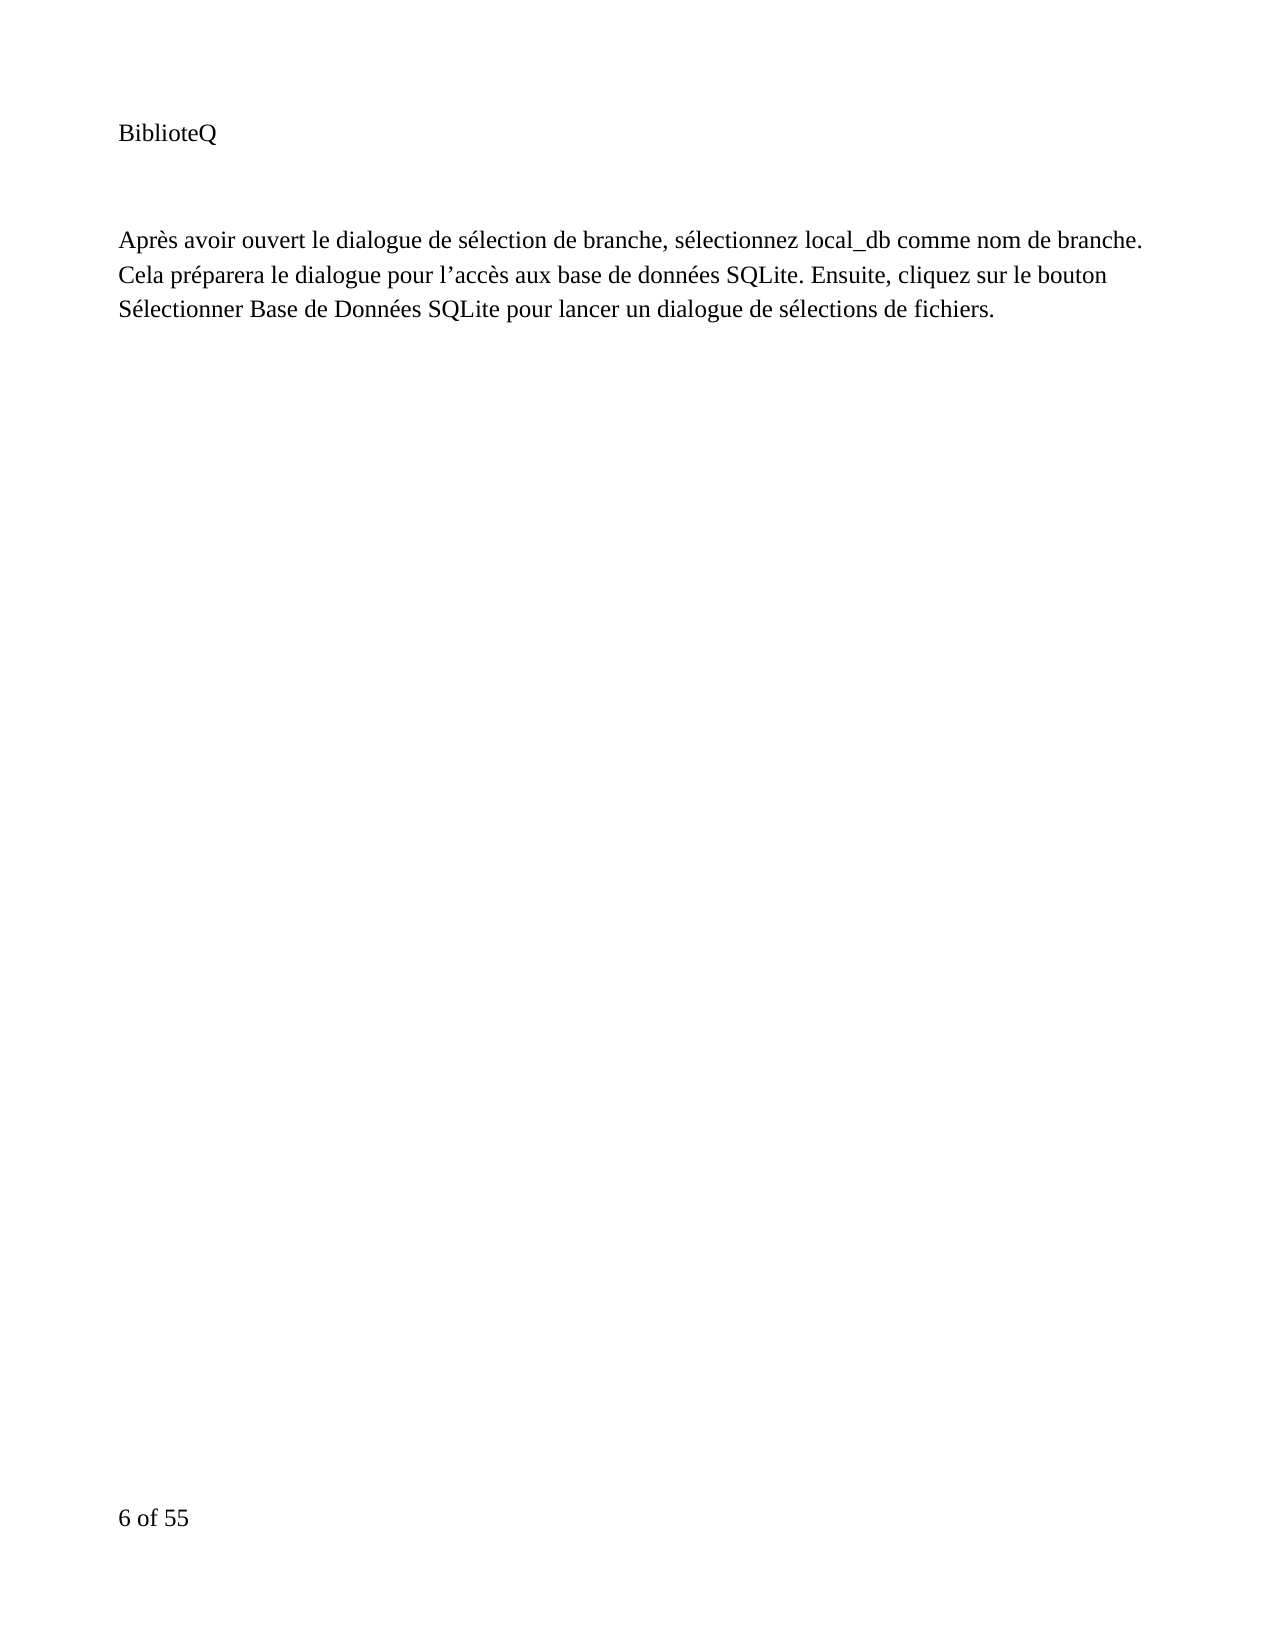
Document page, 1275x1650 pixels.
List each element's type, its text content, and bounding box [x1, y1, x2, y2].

text Après avoir ouvert le dialogue de sélection de branche, sélectionnez local_db comme nom de branche. Cela préparera le dialogue pour l’accès aux base de données SQLite. Ensuite, cliquez sur le bouton Sélectionner Base de Données SQLite pour lancer un dialogue de sélections de fichiers. [118, 225, 1157, 323]
